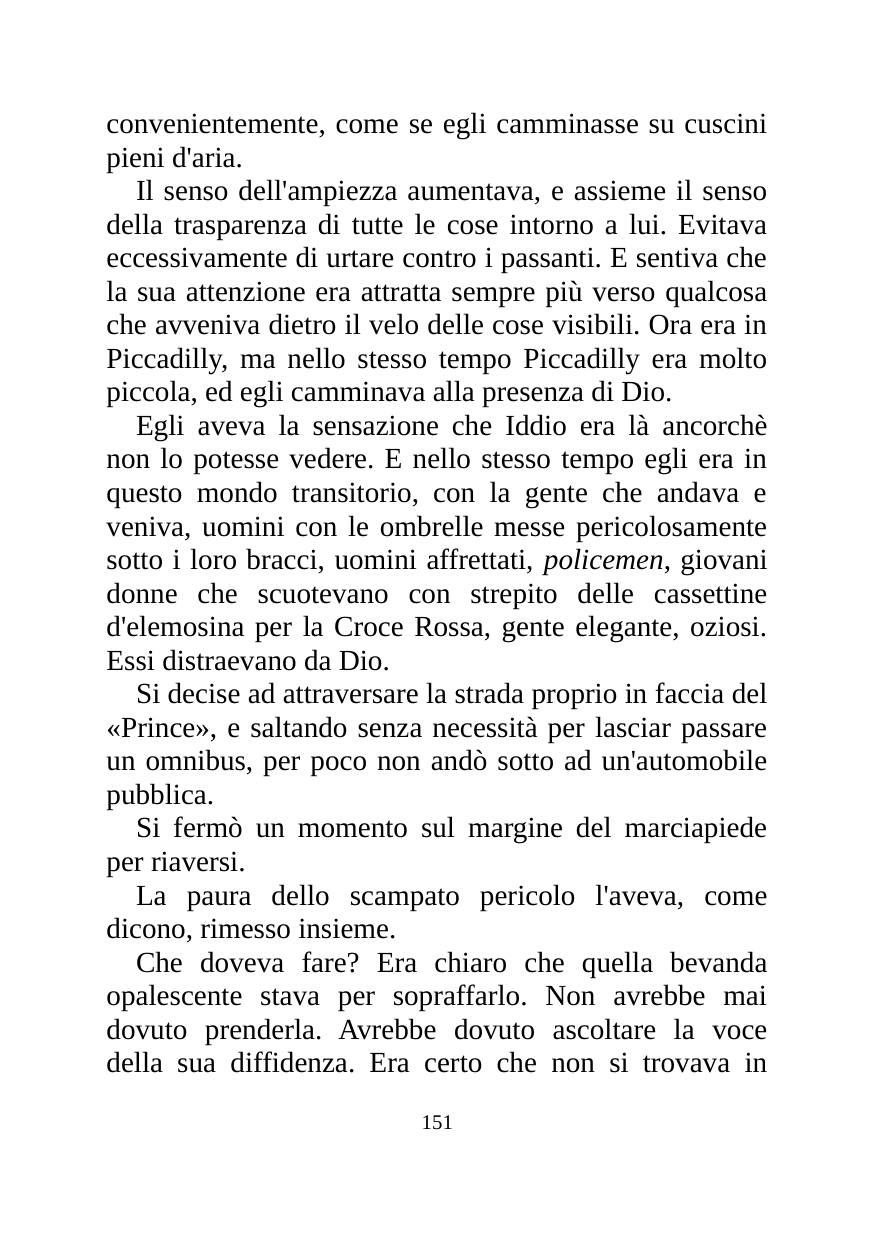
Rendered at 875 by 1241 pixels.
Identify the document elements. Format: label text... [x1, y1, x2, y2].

text Si decise ad attraversare la strada proprio in faccia del «Prince», e saltando senza necessità per lasciar passare un omnibus, per poco non andò sotto ad un'automobile pubblica. [106, 676, 768, 811]
text Egli aveva la sensazione che Iddio era là ancorchè non lo potesse vedere. E nello stesso tempo egli era in questo mondo transitorio, con la gente che andava e veniva, uomini con le ombrelle messe pericolosamente sotto i loro bracci, uomini affrettati, policemen, giovani donne che scuotevano con strepito delle cassettine d'elemosina per la Croce Rossa, gente elegante, oziosi. Essi distraevano da Dio. [106, 408, 768, 676]
text La paura dello scampato pericolo l'aveva, come dicono, rimesso insieme. [106, 878, 768, 945]
text Si fermò un momento sul margine del marciapiede per riaversi. [106, 811, 768, 878]
text Il senso dell'ampiezza aumentava, e assieme il senso della trasparenza di tutte le cose intorno a lui. Evitava eccessivamente di urtare contro i passanti. E sentiva che la sua attenzione era attratta sempre più verso qualcosa che avveniva dietro il velo delle cose visibili. Ora era in Piccadilly, ma nello stesso tempo Piccadilly era molto piccola, ed egli camminava alla presenza di Dio. [106, 173, 768, 408]
text convenientemente, come se egli camminasse su cuscini pieni d'aria. [106, 106, 768, 173]
text Che doveva fare? Era chiaro che quella bevanda opalescente stava per sopraffarlo. Non avrebbe mai dovuto prenderla. Avrebbe dovuto ascoltare la voce della sua diffidenza. Era certo che non si trovava in [106, 945, 768, 1079]
